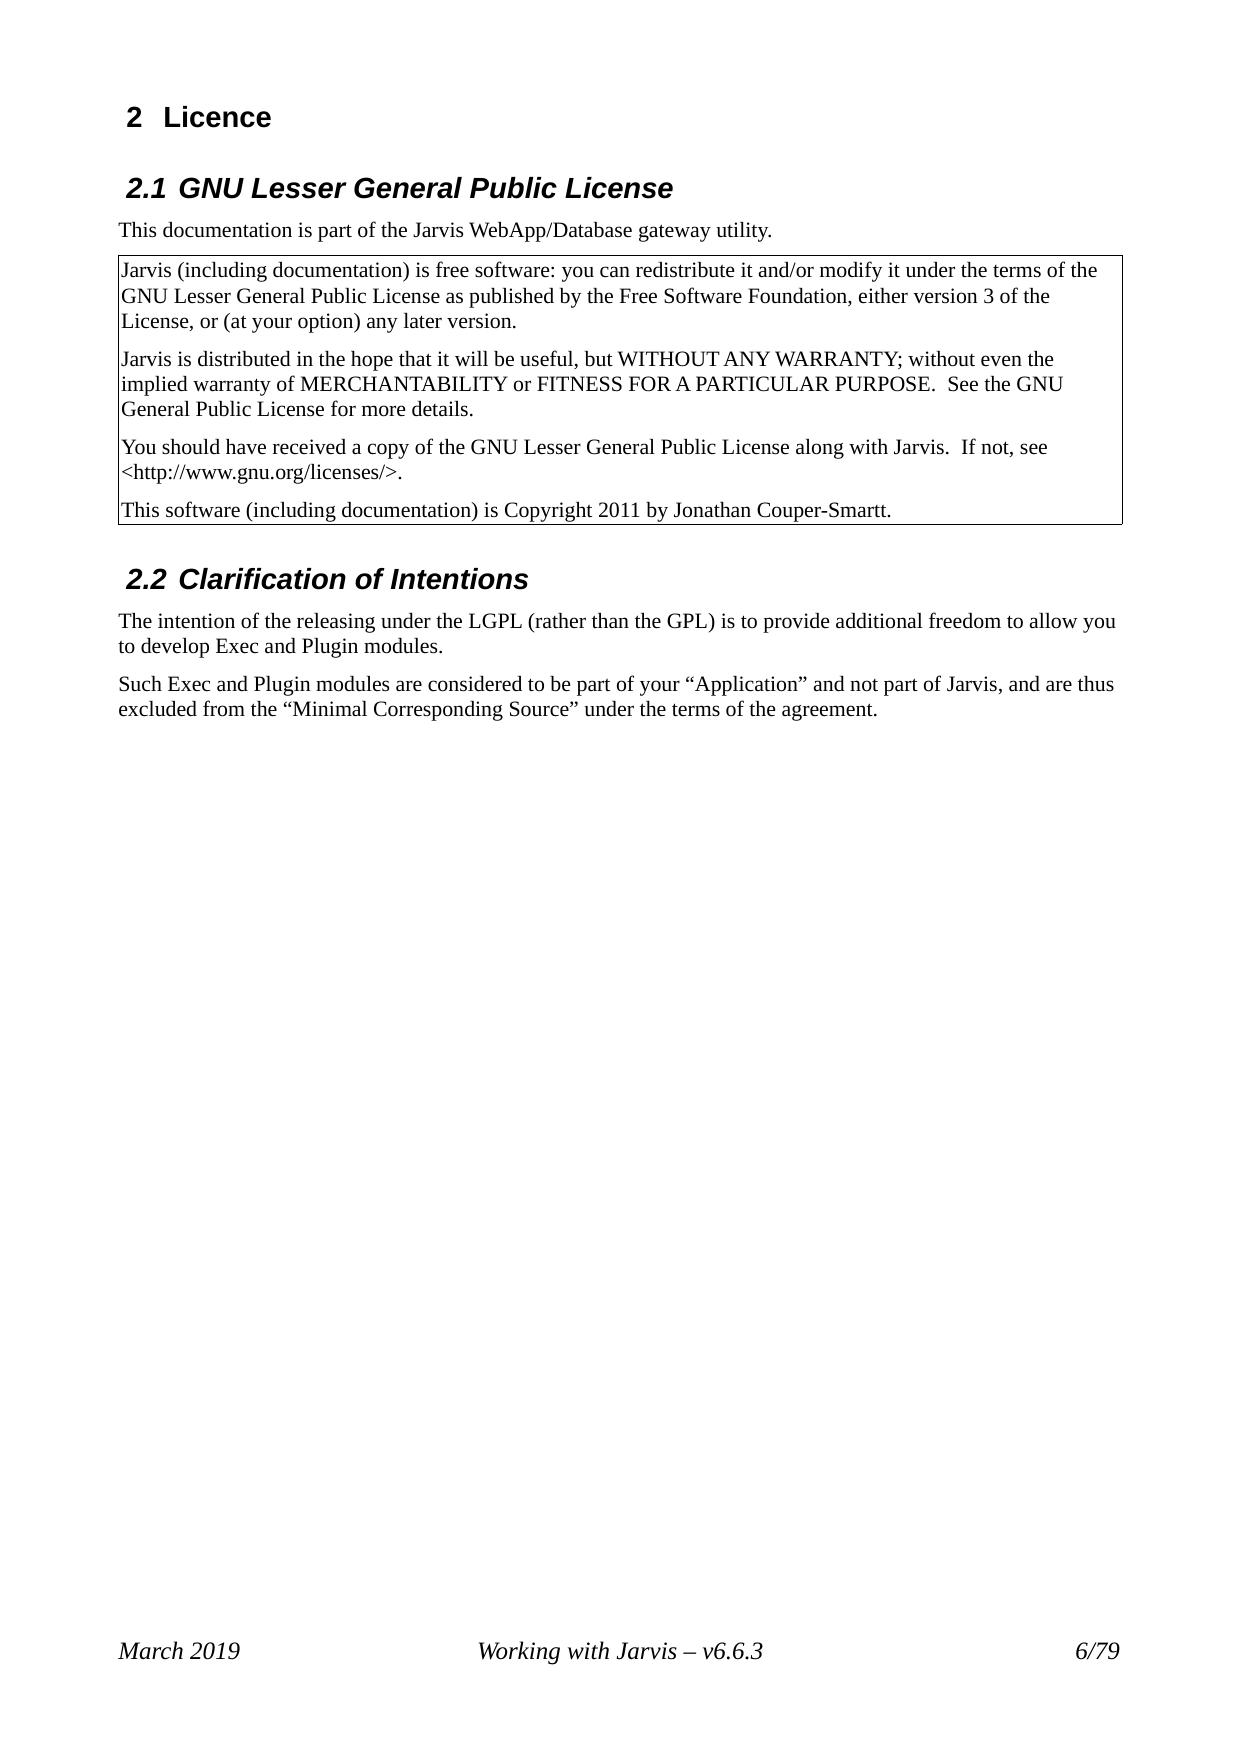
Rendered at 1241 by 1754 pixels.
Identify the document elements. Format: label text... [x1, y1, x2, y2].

text You should have received a copy of the GNU Lesser General Public License along with Jarvis. If not, see <http://www.gnu.org/licenses/>. [119, 431, 1122, 484]
subtitle Licence [118, 100, 1122, 133]
text Such Exec and Plugin modules are considered to be part of your “Application” and not part of Jarvis, and are thus excluded from the “Minimal Corresponding Source” under the terms of the agreement. [118, 671, 1122, 721]
subtitle GNU Lesser General Public License [118, 171, 1122, 204]
text Jarvis (including documentation) is free software: you can redistribute it and/or modify it under the terms of the GNU Lesser General Public License as published by the Free Software Foundation, either version 3 of the License, or (at your option) any later version. [119, 256, 1122, 333]
text This documentation is part of the Jarvis WebApp/Database gateway utility. [118, 217, 1122, 242]
text The intention of the releasing under the LGPL (rather than the GPL) is to provide additional freedom to allow you to develop Exec and Plugin modules. [118, 608, 1122, 658]
text This software (including documentation) is Copyright 2011 by Jonathan Couper-Smartt. [119, 494, 1122, 524]
text Jarvis is distributed in the hope that it will be useful, but WITHOUT ANY WARRANTY; without even the implied warranty of MERCHANTABILITY or FITNESS FOR A PARTICULAR PURPOSE. See the GNU General Public License for more details. [119, 343, 1122, 421]
subtitle Clarification of Intentions [118, 562, 1122, 595]
